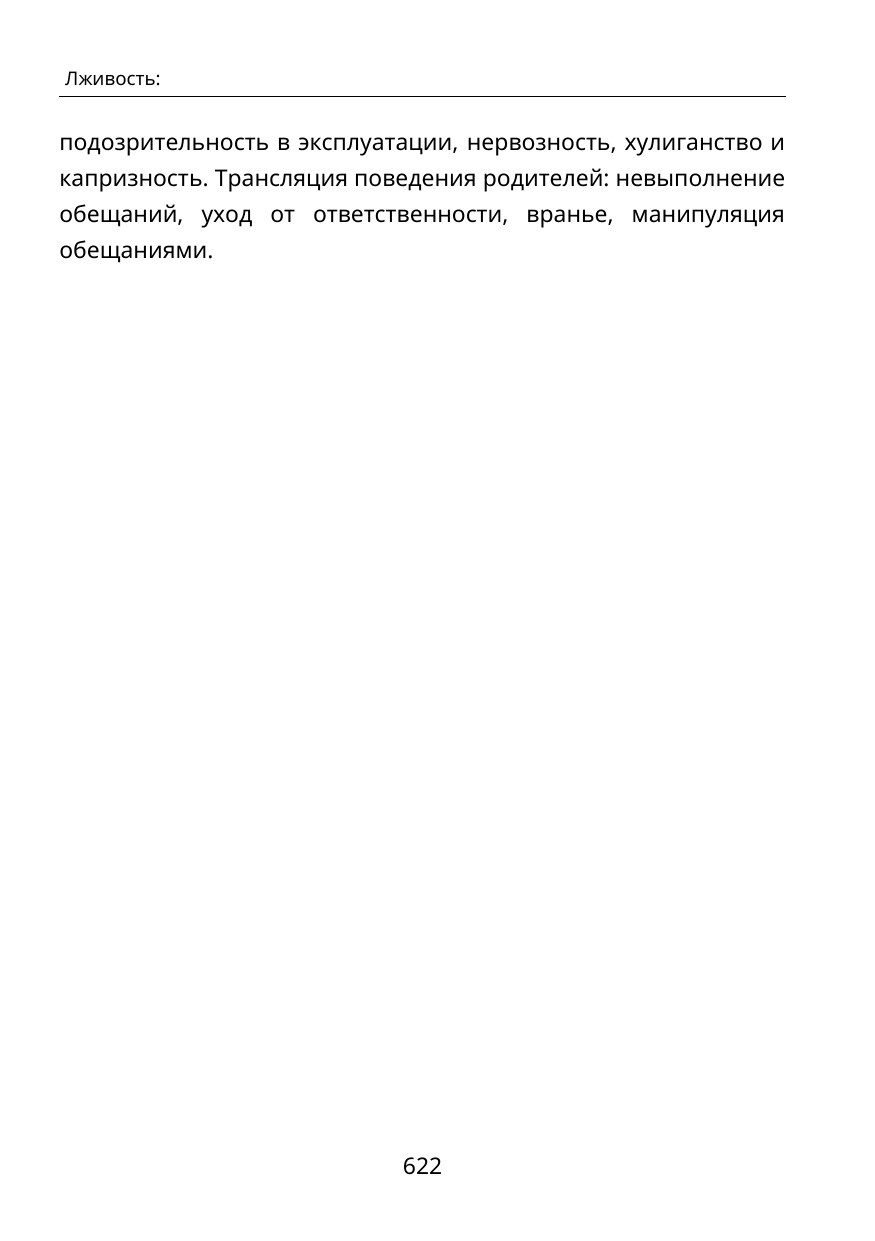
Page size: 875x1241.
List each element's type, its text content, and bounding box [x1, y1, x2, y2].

text подозрительность в эксплуатации, нервозность, хулиганство и капризность. Трансляция поведения родителей: невыполнение обещаний, уход от ответственности, вранье, манипуляция обещаниями. [59, 126, 786, 265]
